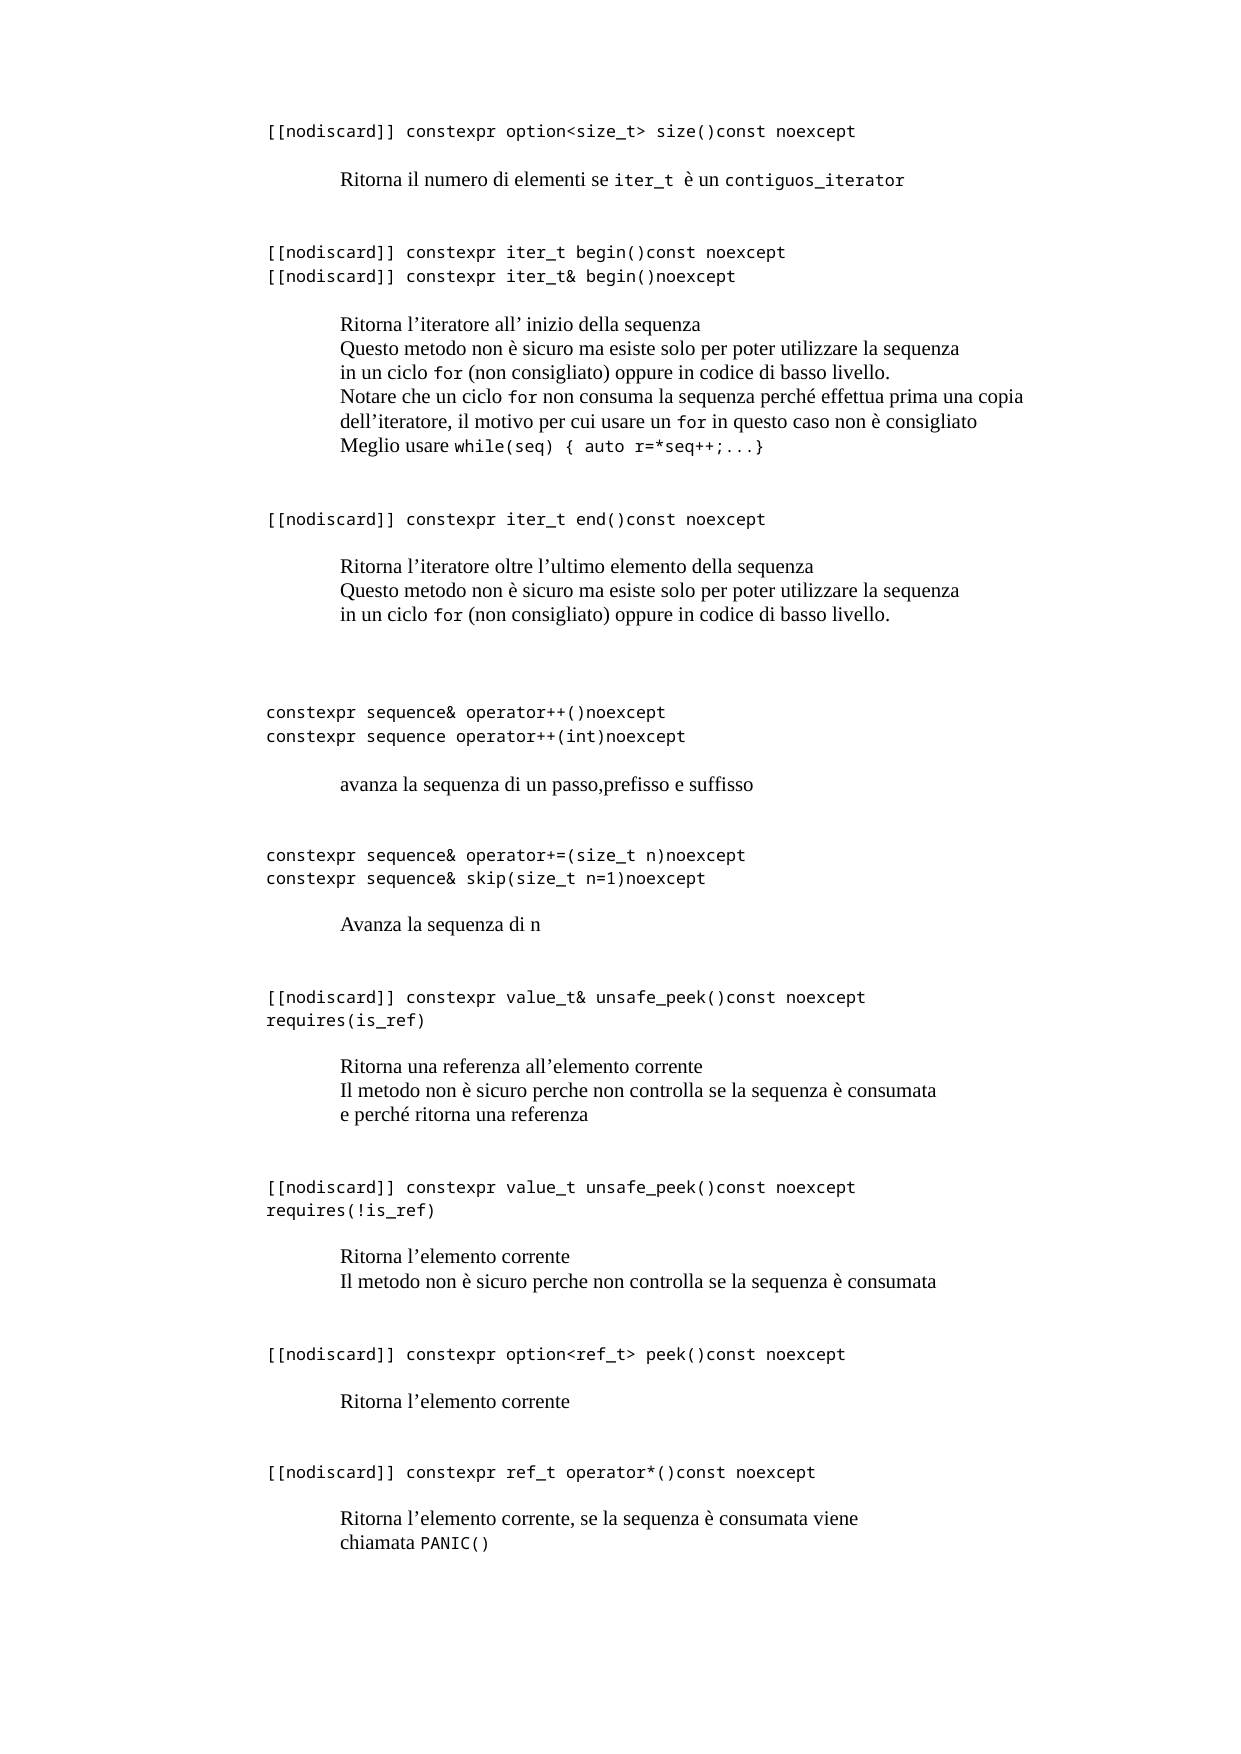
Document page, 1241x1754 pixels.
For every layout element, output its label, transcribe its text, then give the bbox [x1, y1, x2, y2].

text Meglio usare while(seq) { auto r=*seq++;...} [118, 433, 1122, 457]
text Ritorna una referenza all’elemento corrente [118, 1054, 1122, 1078]
text [[nodiscard]] constexpr option<size_t> size()const noexcept [118, 118, 1122, 142]
text [[nodiscard]] constexpr iter_t begin()const noexcept [118, 239, 1122, 263]
text Il metodo non è sicuro perche non controlla se la sequenza è consumata [118, 1269, 1122, 1293]
text [[nodiscard]] constexpr option<ref_t> peek()const noexcept [118, 1341, 1122, 1365]
text Questo metodo non è sicuro ma esiste solo per poter utilizzare la sequenza [118, 578, 1122, 602]
text constexpr sequence operator++(int)noexcept [118, 723, 1122, 747]
text constexpr sequence& skip(size_t n=1)noexcept [118, 866, 1122, 889]
text [[nodiscard]] constexpr value_t unsafe_peek()const noexcept [118, 1174, 1122, 1199]
text chiamata PANIC() [118, 1530, 1122, 1554]
text [[nodiscard]] constexpr value_t& unsafe_peek()const noexcept [118, 984, 1122, 1008]
text Ritorna l’iteratore oltre l’ultimo elemento della sequenza [118, 554, 1122, 578]
text [[nodiscard]] constexpr iter_t& begin()noexcept [118, 263, 1122, 288]
text in un ciclo for (non consigliato) oppure in codice di basso livello. [118, 602, 1122, 627]
text in un ciclo for (non consigliato) oppure in codice di basso livello. [118, 360, 1122, 384]
text Questo metodo non è sicuro ma esiste solo per poter utilizzare la sequenza [118, 336, 1122, 360]
text constexpr sequence& operator++()noexcept [118, 699, 1122, 723]
text Ritorna l’elemento corrente, se la sequenza è consumata viene [118, 1506, 1122, 1530]
text [[nodiscard]] constexpr ref_t operator*()const noexcept [118, 1459, 1122, 1483]
text requires(is_ref) [118, 1008, 1122, 1031]
text Notare che un ciclo for non consuma la sequenza perché effettua prima una copia dell’iteratore, il motivo per cui usare un for in questo caso non è consigliato [118, 384, 1122, 433]
text Ritorna l’elemento corrente [118, 1389, 1122, 1413]
text Il metodo non è sicuro perche non controlla se la sequenza è consumata [118, 1078, 1122, 1102]
text constexpr sequence& operator+=(size_t n)noexcept [118, 844, 1122, 866]
text Ritorna il numero di elementi se iter_t è un contiguos_iterator [118, 167, 1122, 191]
text avanza la sequenza di un passo,prefisso e suffisso [118, 772, 1122, 796]
text [[nodiscard]] constexpr iter_t end()const noexcept [118, 506, 1122, 530]
text Avanza la sequenza di n [118, 912, 1122, 936]
text e perché ritorna una referenza [118, 1102, 1122, 1126]
text Ritorna l’iteratore all’ inizio della sequenza [118, 312, 1122, 336]
text Ritorna l’elemento corrente [118, 1244, 1122, 1269]
text requires(!is_ref) [118, 1199, 1122, 1222]
